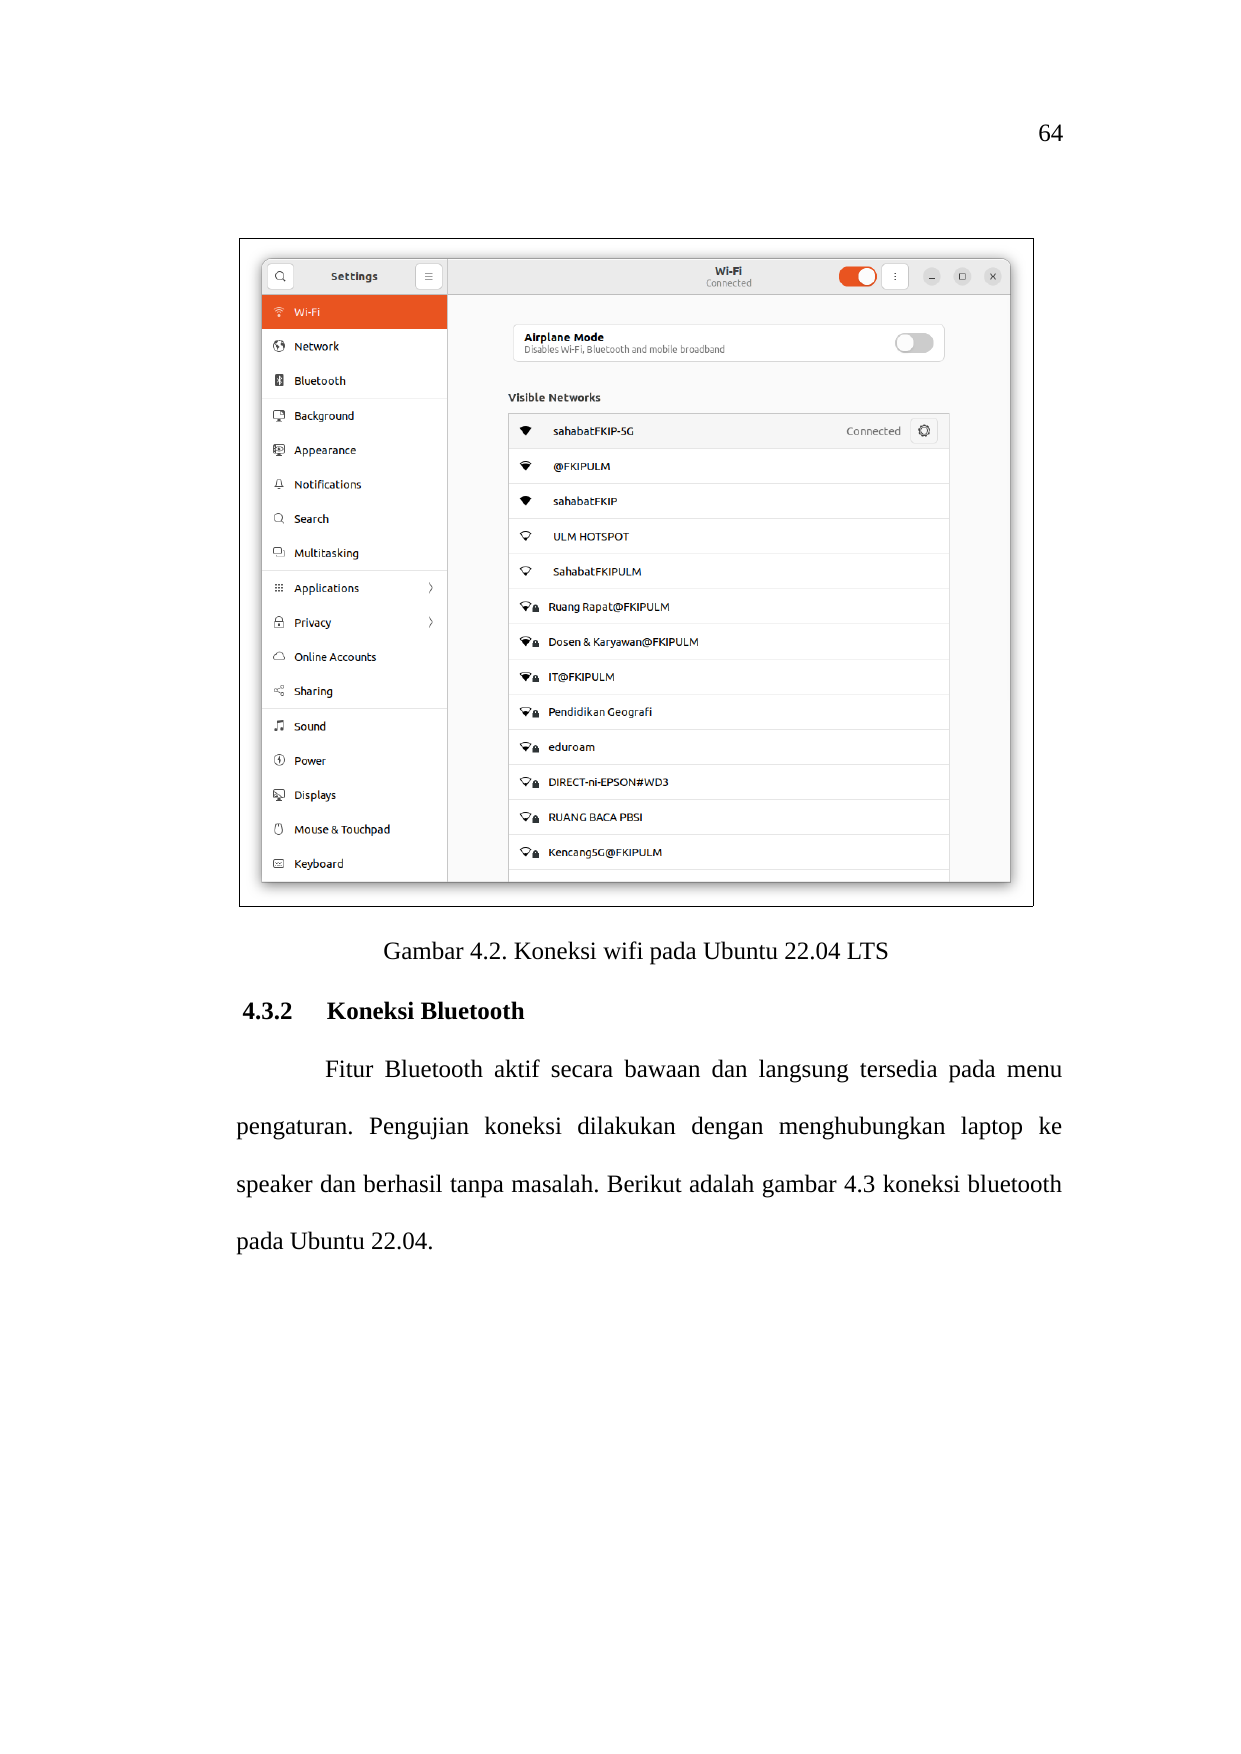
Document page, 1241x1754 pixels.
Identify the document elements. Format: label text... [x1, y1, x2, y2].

text Fitur Bluetooth aktif secara bawaan dan langsung tersedia pada menu pengaturan. Pengujian koneksi dilakukan dengan menghubungkan laptop ke speaker dan berhasil tanpa masalah. Berikut adalah gambar 4.3 koneksi bluetooth pada Ubuntu 22.04. [236, 1054, 1063, 1255]
text Gambar 4.2. Koneksi wifi pada Ubuntu 22.04 LTS [239, 907, 1033, 965]
text [240, 239, 1033, 906]
subtitle Koneksi Bluetooth [236, 996, 1063, 1025]
picture [242, 241, 1030, 904]
